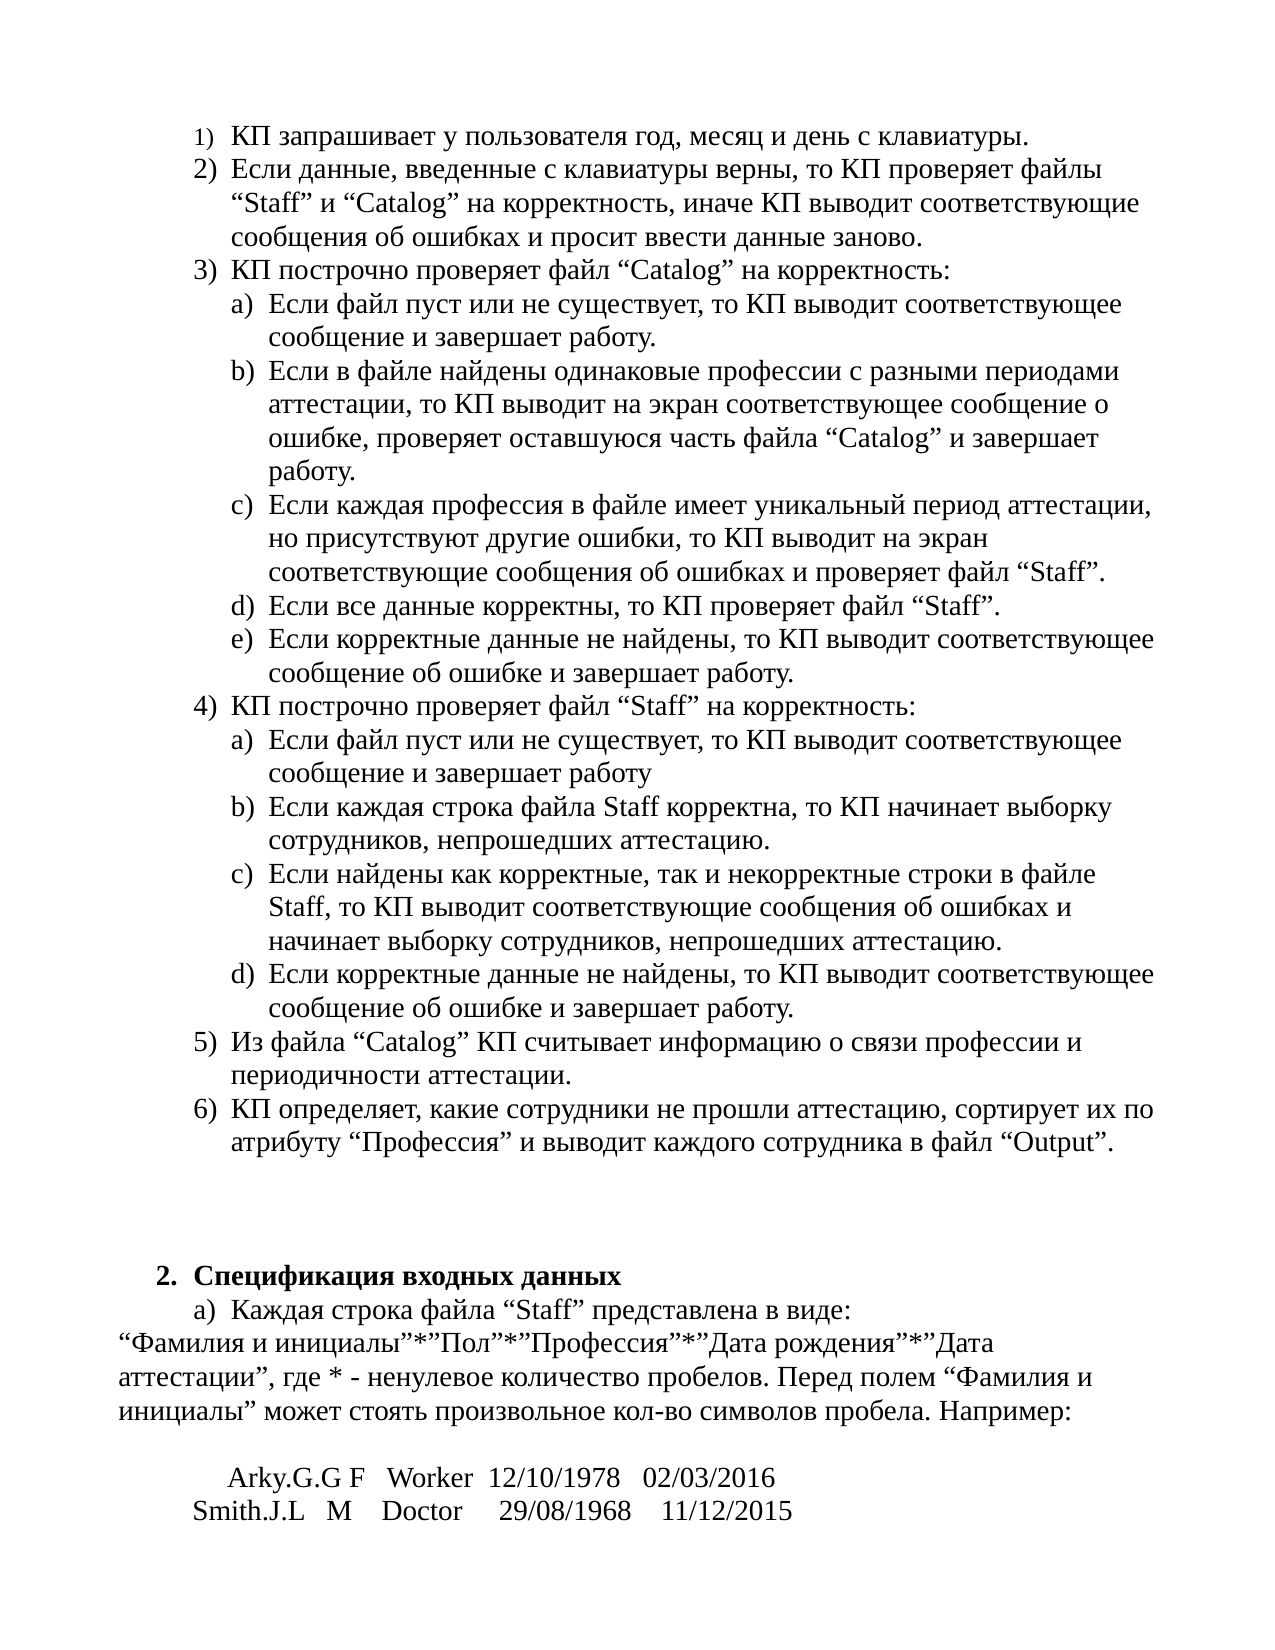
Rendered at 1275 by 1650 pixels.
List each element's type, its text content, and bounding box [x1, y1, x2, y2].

list Если данные, введенные с клавиатуры верны, то КП проверяет файлы “Staff” и “Catalog” на корректность, иначе КП выводит соответствующие сообщения об ошибках и просит ввести данные заново. [193, 152, 1157, 252]
text “Фамилия и инициалы”*”Пол”*”Профессия”*”Дата рождения”*”Дата аттестации”, где * - ненулевое количество пробелов. Перед полем “Фамилия и инициалы” может стоять произвольное кол-во символов пробела. Например: [118, 1326, 1157, 1426]
list КП построчно проверяет файл “Staff” на корректность: [193, 688, 1157, 722]
list Каждая строка файла “Staff” представлена в виде: [193, 1292, 1157, 1326]
text Arky.G.G F Worker 12/10/1978 02/03/2016 [118, 1460, 1157, 1493]
list КП определяет, какие сотрудники не прошли аттестацию, сортирует их по атрибуту “Профессия” и выводит каждого сотрудника в файл “Output”. [193, 1091, 1157, 1158]
list Если в файле найдены одинаковые профессии с разными периодами аттестации, то КП выводит на экран соответствующее сообщение о ошибке, проверяет оставшуюся часть файла “Catalog” и завершает работу. [231, 353, 1157, 487]
list Если файл пуст или не существует, то КП выводит соответствующее сообщение и завершает работу [231, 722, 1157, 789]
list Спецификация входных данных [156, 1258, 1157, 1292]
list Из файла “Catalog” КП считывает информацию о связи профессии и периодичности аттестации. [193, 1024, 1157, 1091]
text Smith.J.L M Doctor 29/08/1968 11/12/2015 [118, 1493, 1157, 1527]
list Если корректные данные не найдены, то КП выводит соответствующее сообщение об ошибке и завершает работу. [231, 957, 1157, 1024]
list Если корректные данные не найдены, то КП выводит соответствующее сообщение об ошибке и завершает работу. [231, 621, 1157, 688]
list Если каждая строка файла Staff корректна, то КП начинает выборку сотрудников, непрошедших аттестацию. [231, 789, 1157, 856]
list КП построчно проверяет файл “Catalog” на корректность: [193, 252, 1157, 286]
list Если каждая профессия в файле имеет уникальный период аттестации, но присутствуют другие ошибки, то КП выводит на экран соответствующие сообщения об ошибках и проверяет файл “Staff”. [231, 487, 1157, 588]
list Если файл пуст или не существует, то КП выводит соответствующее сообщение и завершает работу. [231, 286, 1157, 353]
list Если все данные корректны, то КП проверяет файл “Staff”. [231, 588, 1157, 621]
list КП запрашивает у пользователя год, месяц и день с клавиатуры. [193, 118, 1157, 152]
list Если найдены как корректные, так и некорректные строки в файле Staff, то КП выводит соответствующие сообщения об ошибках и начинает выборку сотрудников, непрошедших аттестацию. [231, 856, 1157, 957]
